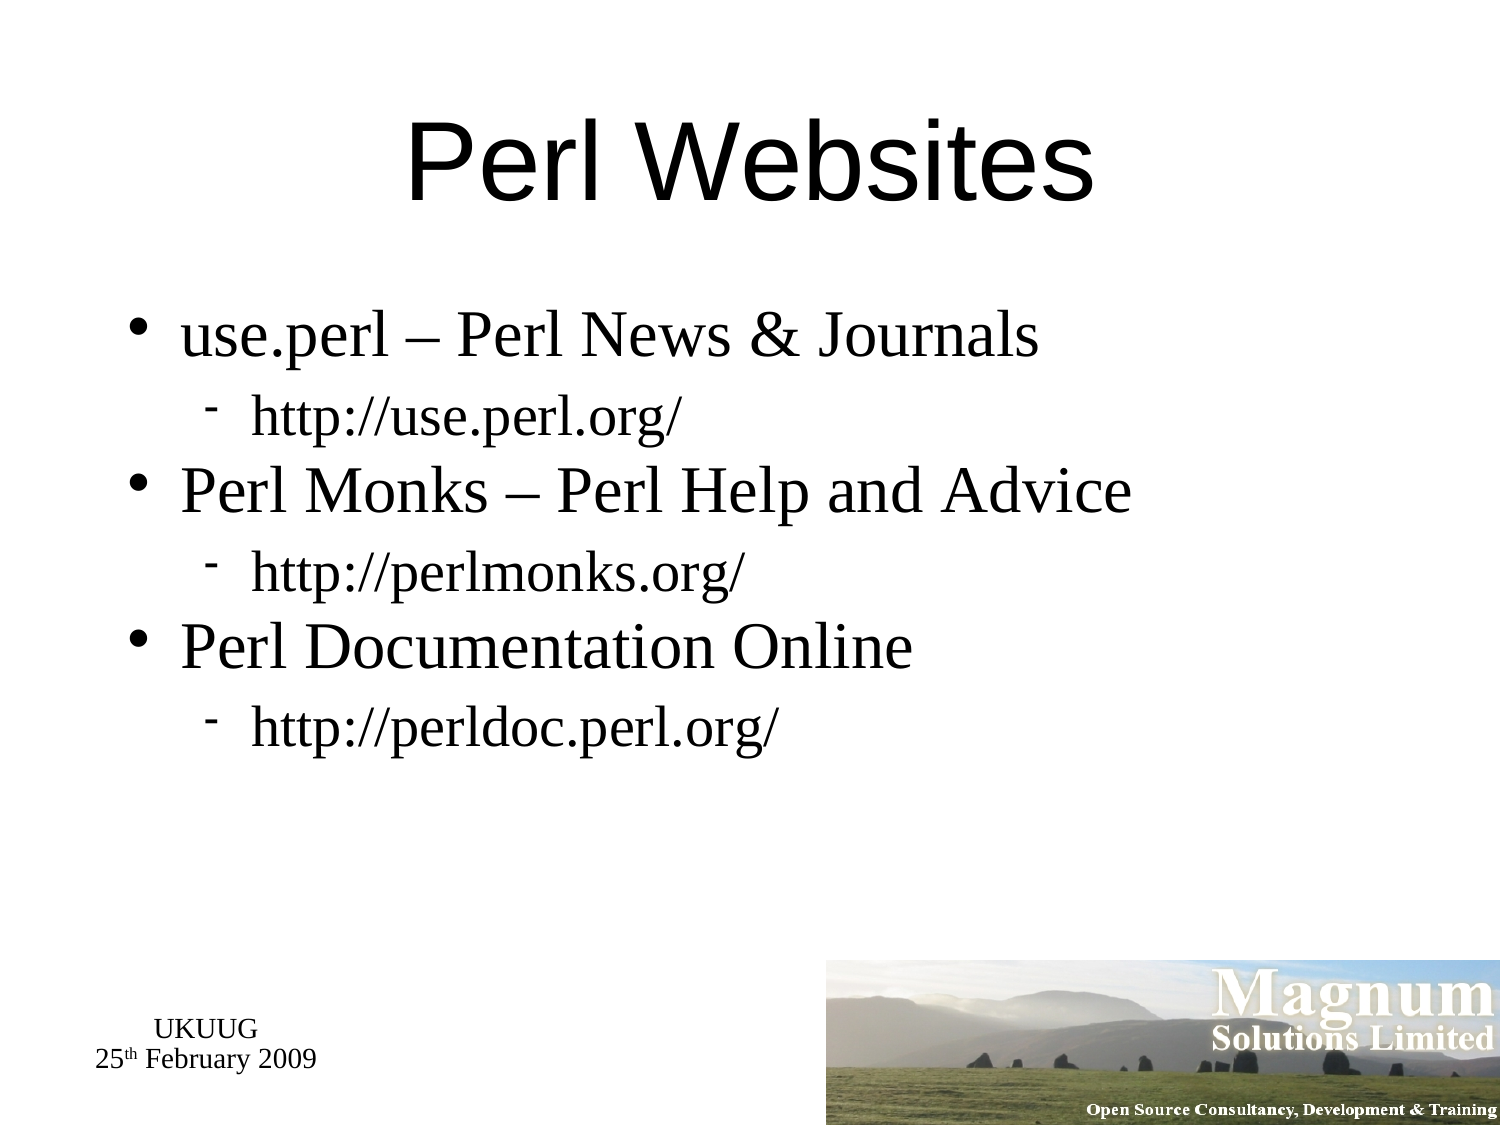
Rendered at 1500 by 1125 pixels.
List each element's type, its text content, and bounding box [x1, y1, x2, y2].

picture [826, 960, 1500, 1125]
title Perl Websites [110, 26, 1391, 296]
list use.perl – Perl News & Journals http://use.perl.org/ Perl Monks – Perl Help and Advice http://perlmonks.org/ Perl Documentation Online http://perldoc.perl.org/ [110, 312, 1391, 1006]
